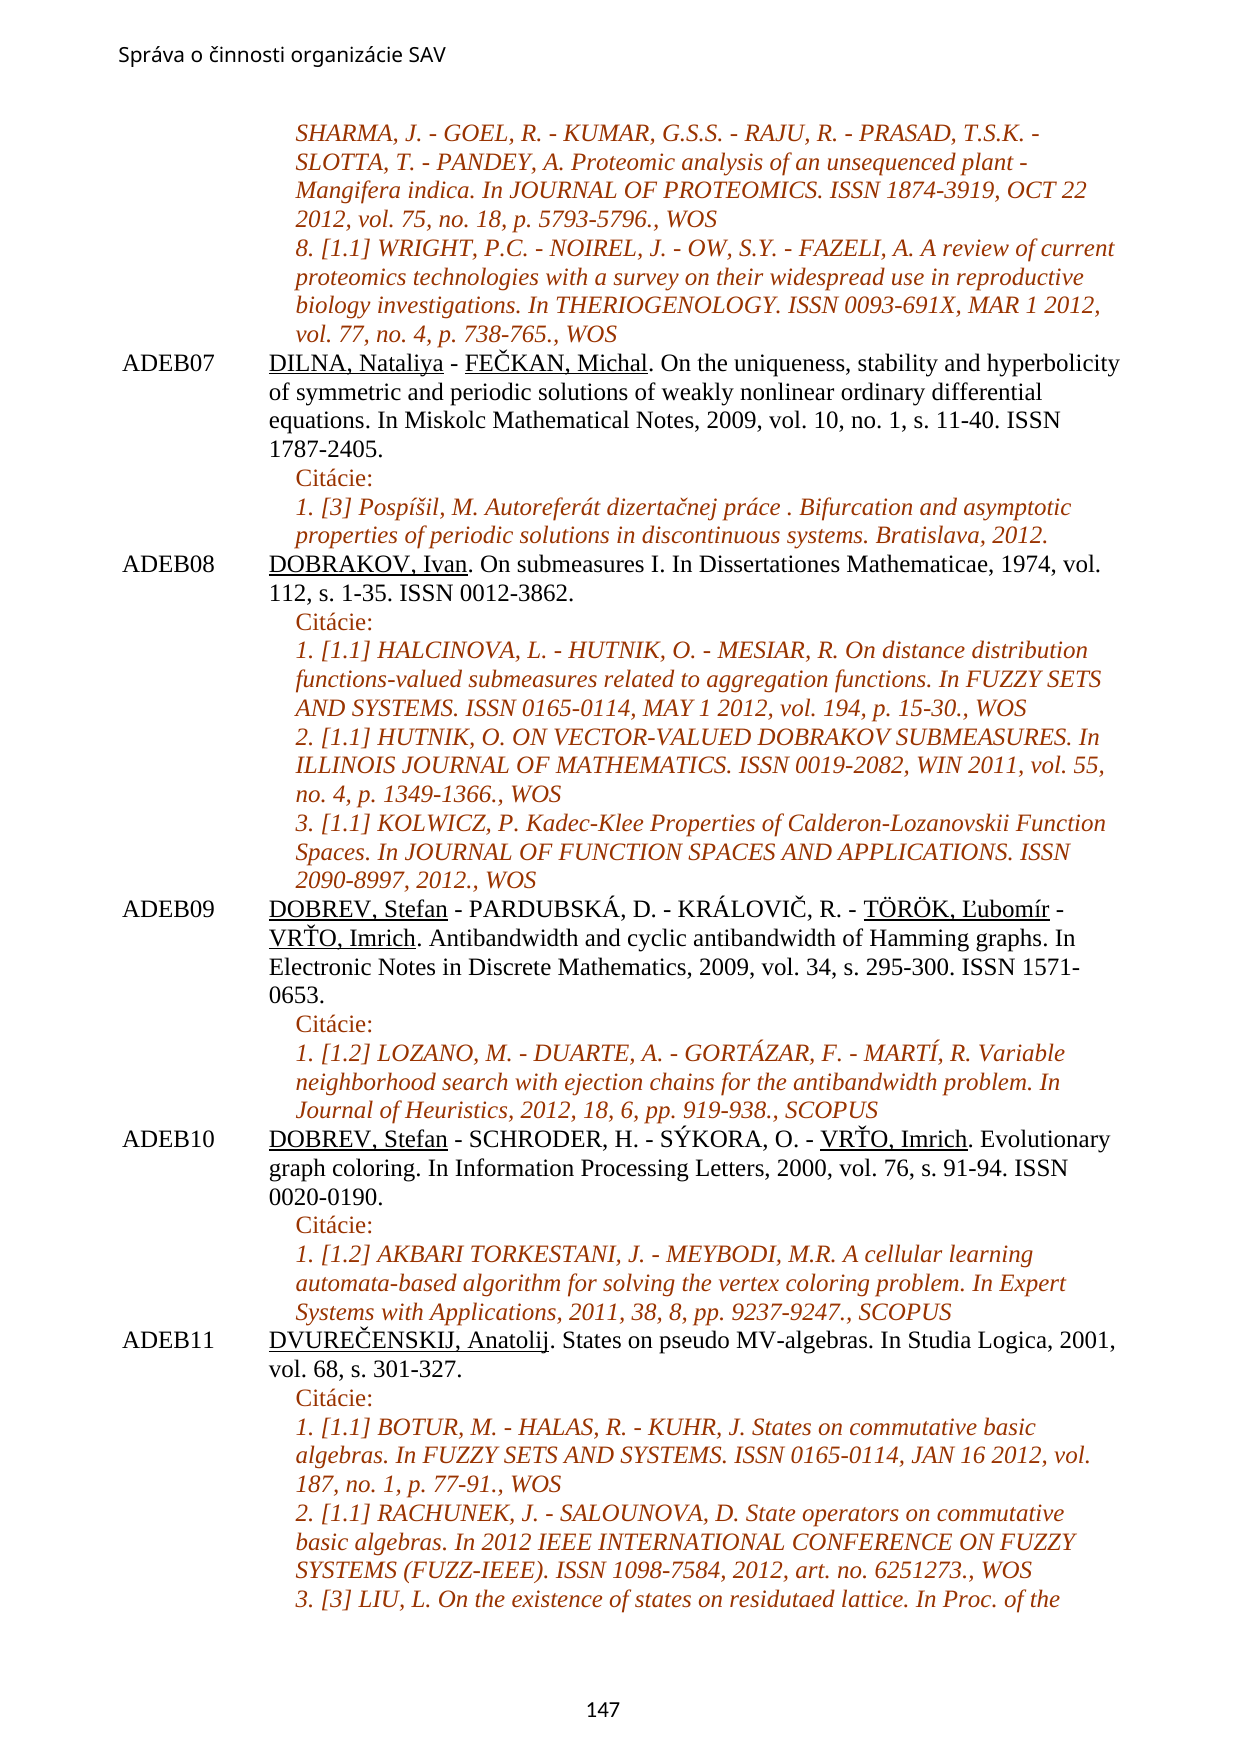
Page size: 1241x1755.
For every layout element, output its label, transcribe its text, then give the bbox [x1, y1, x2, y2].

text 8. [1.1] WRIGHT, P.C. - NOIREL, J. - OW, S.Y. - FAZELI, A. A review of current proteomics technologies with a survey on their widespread use in reproductive biology investigations. In THERIOGENOLOGY. ISSN 0093-691X, MAR 1 2012, vol. 77, no. 4, p. 738-765., WOS [295, 233, 1122, 348]
text 2. [1.1] HUTNIK, O. ON VECTOR-VALUED DOBRAKOV SUBMEASURES. In ILLINOIS JOURNAL OF MATHEMATICS. ISSN 0019-2082, WIN 2011, vol. 55, no. 4, p. 1349-1366., WOS [295, 722, 1122, 808]
table_header DILNA, Nataliya - FEČKAN, Michal. On the uniqueness, stability and hyperbolicity of symmetric and periodic solutions of weakly nonlinear ordinary differential equations. In Miskolc Mathematical Notes, 2009, vol. 10, no. 1, s. 11-40. ISSN 1787-2405. [269, 348, 1122, 463]
table_header ADEB10 [122, 1124, 269, 1211]
table_header ADEB08 [122, 549, 269, 607]
table_header ADEB11 [122, 1326, 269, 1383]
text Citácie: [295, 607, 1122, 636]
text 1. [1.2] AKBARI TORKESTANI, J. - MEYBODI, M.R. A cellular learning automata-based algorithm for solving the vertex coloring problem. In Expert Systems with Applications, 2011, 38, 8, pp. 9237-9247., SCOPUS [295, 1239, 1122, 1326]
text 1. [1.1] BOTUR, M. - HALAS, R. - KUHR, J. States on commutative basic algebras. In FUZZY SETS AND SYSTEMS. ISSN 0165-0114, JAN 16 2012, vol. 187, no. 1, p. 77-91., WOS [295, 1412, 1122, 1498]
table_header DOBRAKOV, Ivan. On submeasures I. In Dissertationes Mathematicae, 1974, vol. 112, s. 1-35. ISSN 0012-3862. [269, 549, 1122, 607]
text Citácie: [295, 1009, 1122, 1038]
text Citácie: [295, 1383, 1122, 1412]
text 3. [1.1] KOLWICZ, P. Kadec-Klee Properties of Calderon-Lozanovskii Function Spaces. In JOURNAL OF FUNCTION SPACES AND APPLICATIONS. ISSN 2090-8997, 2012., WOS [295, 808, 1122, 894]
table_header ADEB09 [122, 894, 269, 1009]
text 3. [3] LIU, L. On the existence of states on residutaed lattice. In Proc. of the [295, 1584, 1122, 1613]
table_header DOBREV, Stefan - SCHRODER, H. - SÝKORA, O. - VRŤO, Imrich. Evolutionary graph coloring. In Information Processing Letters, 2000, vol. 76, s. 91-94. ISSN 0020-0190. [269, 1124, 1122, 1211]
text 2. [1.1] RACHUNEK, J. - SALOUNOVA, D. State operators on commutative basic algebras. In 2012 IEEE INTERNATIONAL CONFERENCE ON FUZZY SYSTEMS (FUZZ-IEEE). ISSN 1098-7584, 2012, art. no. 6251273., WOS [295, 1498, 1122, 1584]
table_header ADEB07 [122, 348, 269, 463]
text 1. [3] Pospíšil, M. Autoreferát dizertačnej práce . Bifurcation and asymptotic properties of periodic solutions in discontinuous systems. Bratislava, 2012. [295, 492, 1122, 549]
text Citácie: [295, 463, 1122, 492]
table_header DVUREČENSKIJ, Anatolij. States on pseudo MV-algebras. In Studia Logica, 2001, vol. 68, s. 301-327. [269, 1326, 1122, 1383]
text 1. [1.1] HALCINOVA, L. - HUTNIK, O. - MESIAR, R. On distance distribution functions-valued submeasures related to aggregation functions. In FUZZY SETS AND SYSTEMS. ISSN 0165-0114, MAY 1 2012, vol. 194, p. 15-30., WOS [295, 636, 1122, 722]
text Citácie: [295, 1211, 1122, 1239]
text 1. [1.2] LOZANO, M. - DUARTE, A. - GORTÁZAR, F. - MARTÍ, R. Variable neighborhood search with ejection chains for the antibandwidth problem. In Journal of Heuristics, 2012, 18, 6, pp. 919-938., SCOPUS [295, 1038, 1122, 1124]
text - SHARMA, J. - GOEL, R. - KUMAR, G.S.S. - RAJU, R. - PRASAD, T.S.K. - SLOTTA, T. - PANDEY, A. Proteomic analysis of an unsequenced plant - Mangifera indica. In JOURNAL OF PROTEOMICS. ISSN 1874-3919, OCT 22 2012, vol. 75, no. 18, p. 5793-5796., WOS [295, 118, 1122, 233]
table_header DOBREV, Stefan - PARDUBSKÁ, D. - KRÁLOVIČ, R. - TÖRÖK, Ľubomír - VRŤO, Imrich. Antibandwidth and cyclic antibandwidth of Hamming graphs. In Electronic Notes in Discrete Mathematics, 2009, vol. 34, s. 295-300. ISSN 1571-0653. [269, 894, 1122, 1009]
